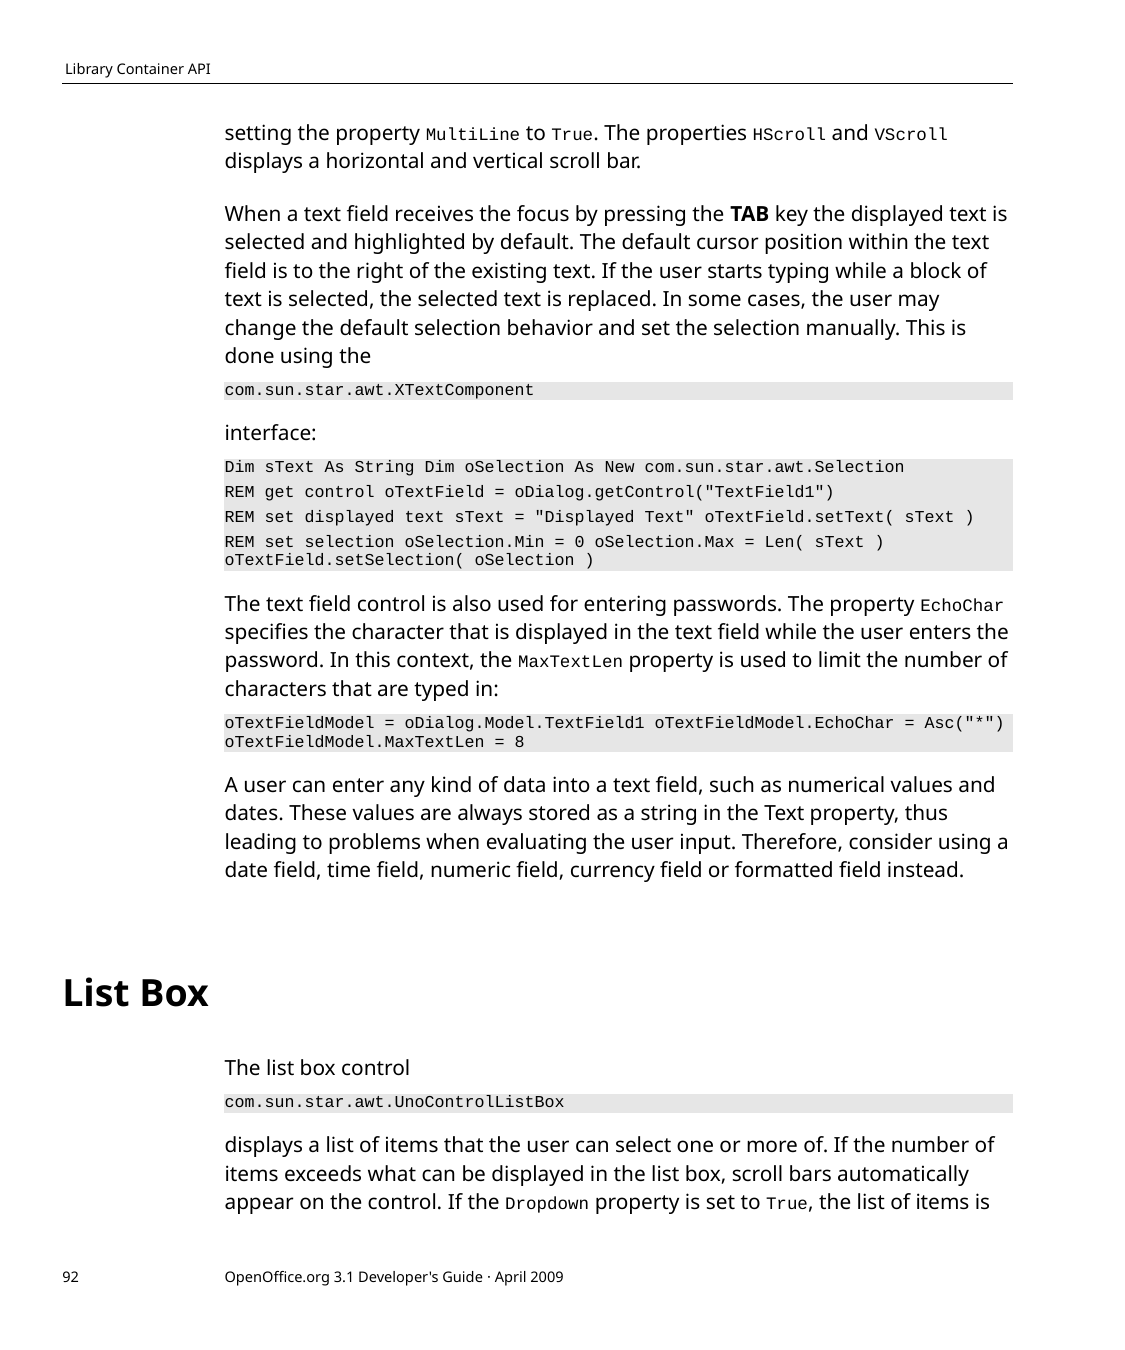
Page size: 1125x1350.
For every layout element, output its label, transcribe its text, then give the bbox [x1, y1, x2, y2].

text When a text field receives the focus by pressing the TAB key the displayed text is selected and highlighted by default. The default cursor position within the text field is to the right of the existing text. If the user starts typing while a block of text is selected, the selected text is replaced. In some cases, the user may change the default selection behavior and set the selection manually. This is done using the [224, 199, 1013, 369]
text The text field control is also used for entering passwords. The property EchoChar specifies the character that is displayed in the text field while the user enters the password. In this context, the MaxTextLen property is used to limit the number of characters that are typed in: [224, 589, 1013, 702]
text REM get control oTextField = oDialog.getControl("TextField1") [224, 483, 1013, 502]
subtitle List Box [62, 967, 1013, 1018]
text REM set displayed text sText = "Displayed Text" oTextField.setText( sText ) [224, 508, 1013, 527]
text The list box control [224, 1053, 1013, 1082]
text A user can enter any kind of data into a text field, such as numerical values and dates. These values are always stored as a string in the Text property, thus leading to problems when evaluating the user input. Therefore, consider using a date field, time field, numeric field, currency field or formatted field instead. [224, 770, 1013, 884]
text displays a list of items that the user can select one or more of. If the number of items exceeds what can be displayed in the list box, scroll bars automatically appear on the control. If the Dropdown property is set to True, the list of items is [224, 1131, 1013, 1216]
text interface: [224, 418, 1013, 447]
text setting the property MultiLine to True. The properties HScroll and VScroll displays a horizontal and vertical scroll bar. [224, 118, 1013, 175]
text oTextFieldModel = oDialog.Model.TextField1 oTextFieldModel.EchoChar = Asc("*") oTextFieldModel.MaxTextLen = 8 [224, 714, 1013, 752]
text REM set selection oSelection.Min = 0 oSelection.Max = Len( sText ) oTextField.setSelection( oSelection ) [224, 533, 1013, 571]
text com.sun.star.awt.XTextComponent [224, 382, 1013, 400]
text Dim sText As String Dim oSelection As New com.sun.star.awt.Selection [224, 459, 1013, 478]
text com.sun.star.awt.UnoControlListBox [224, 1094, 1013, 1113]
